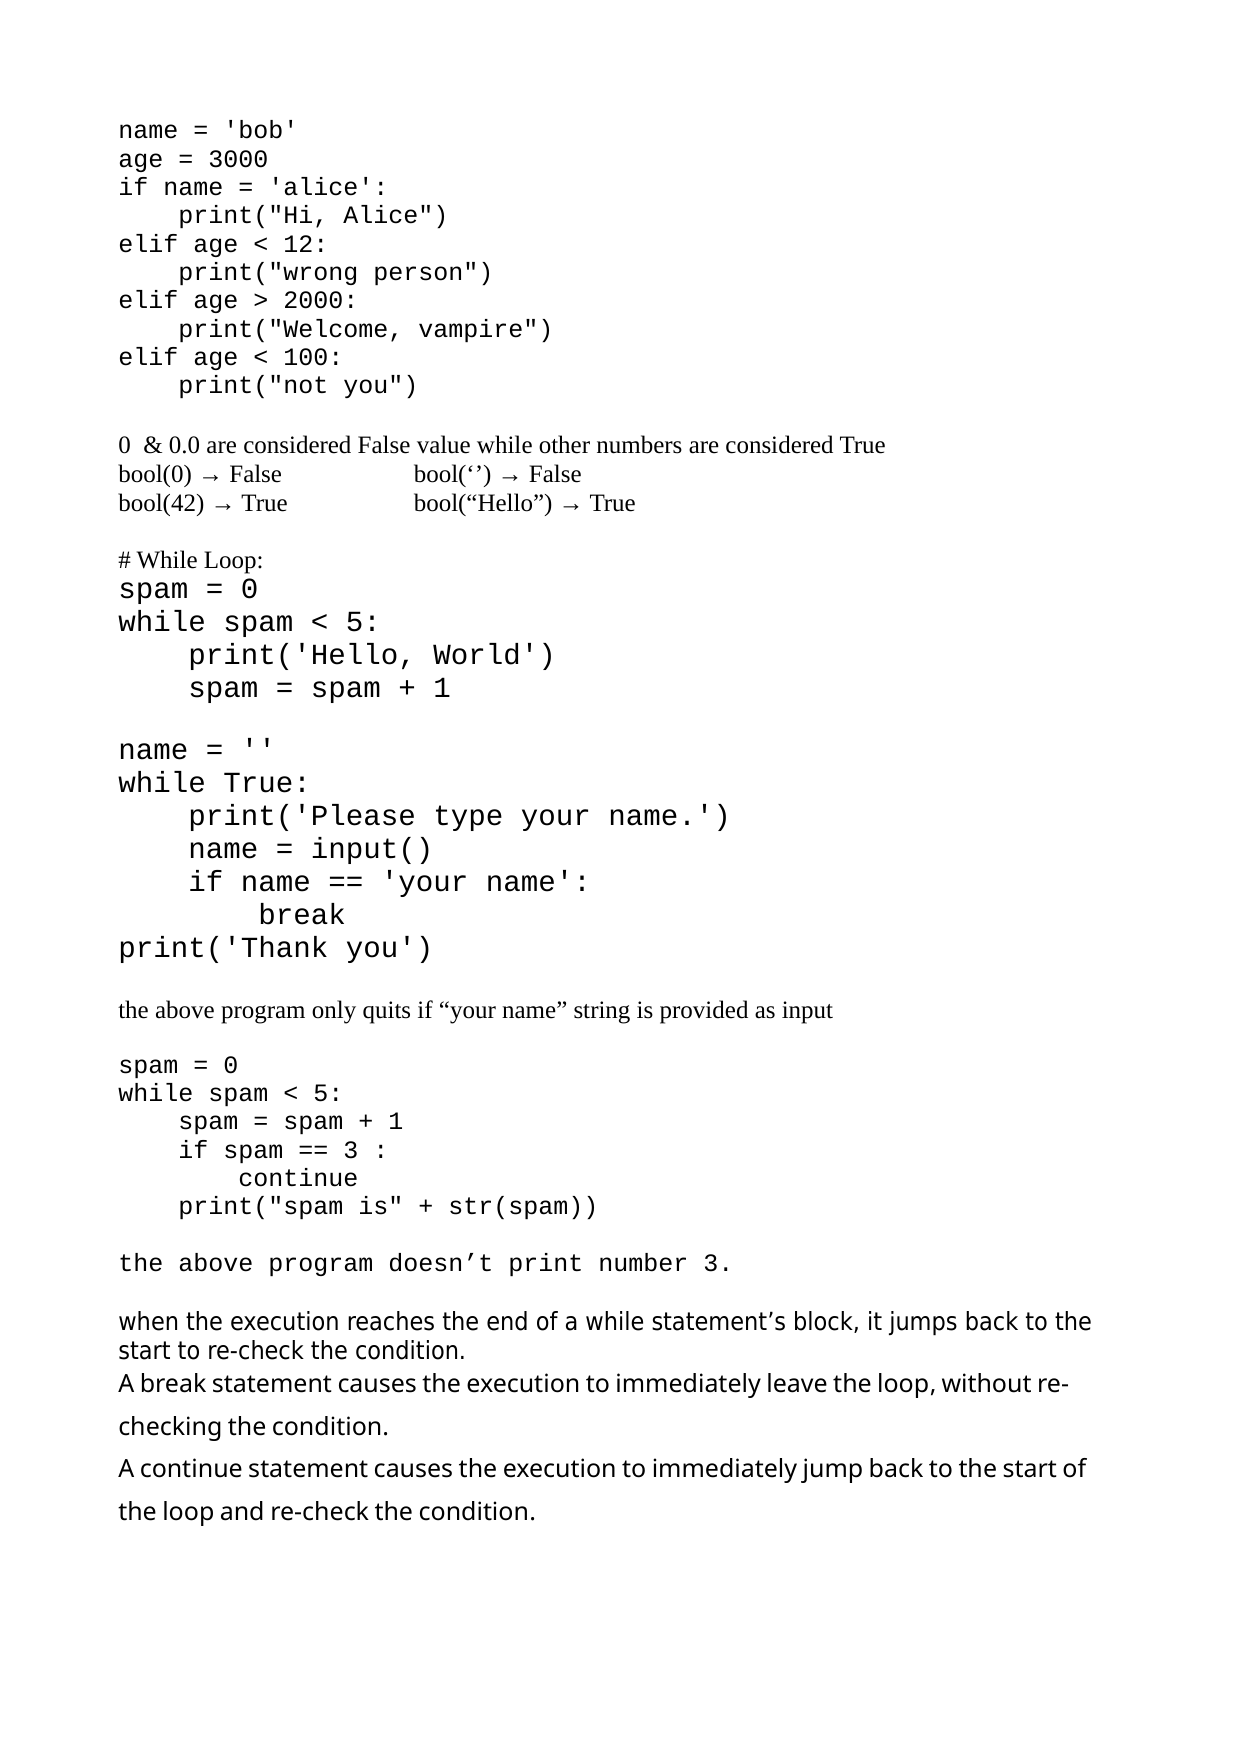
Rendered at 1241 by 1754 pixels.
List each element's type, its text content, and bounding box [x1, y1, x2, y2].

text if name = 'alice': [118, 175, 1122, 203]
text A break statement causes the execution to immediately leave the loop, without re-checking the condition. [118, 1366, 1122, 1451]
text elif age > 2000: [118, 288, 1122, 316]
text print("spam is" + str(spam)) [118, 1194, 1122, 1222]
text spam = 0 [118, 574, 1122, 607]
text if name == 'your name': [118, 867, 1122, 900]
text A continue statement causes the execution to immediately jump back to the start of the loop and re-check the condition. [118, 1451, 1122, 1536]
text bool(0) → False bool(‘’) → False [118, 459, 1122, 488]
text when the execution reaches the end of a while statement’s block, it jumps back to the start to re-check the condition. [118, 1307, 1122, 1366]
text bool(42) → True bool(“Hello”) → True [118, 488, 1122, 516]
text name = input() [118, 834, 1122, 867]
text print('Thank you') [118, 933, 1122, 966]
text spam = spam + 1 [118, 1109, 1122, 1137]
text age = 3000 [118, 146, 1122, 175]
text elif age < 12: [118, 231, 1122, 260]
text name = '' [118, 735, 1122, 768]
text print("not you") [118, 373, 1122, 401]
text the above program doesn’t print number 3. [118, 1251, 1122, 1279]
text spam = spam + 1 [118, 673, 1122, 706]
text while spam < 5: [118, 1081, 1122, 1109]
text print("wrong person") [118, 260, 1122, 288]
text name = 'bob' [118, 118, 1122, 146]
text elif age < 100: [118, 345, 1122, 373]
text the above program only quits if “your name” string is provided as input [118, 995, 1122, 1023]
text print("Welcome, vampire") [118, 316, 1122, 345]
text while True: [118, 768, 1122, 801]
text print('Hello, World') [118, 640, 1122, 673]
text spam = 0 [118, 1052, 1122, 1081]
text print('Please type your name.') [118, 801, 1122, 834]
text 0 & 0.0 are considered False value while other numbers are considered True [118, 430, 1122, 459]
text break [118, 900, 1122, 933]
text while spam < 5: [118, 607, 1122, 640]
text if spam == 3 : [118, 1137, 1122, 1166]
text continue [118, 1166, 1122, 1194]
text print("Hi, Alice") [118, 203, 1122, 231]
text # While Loop: [118, 545, 1122, 574]
